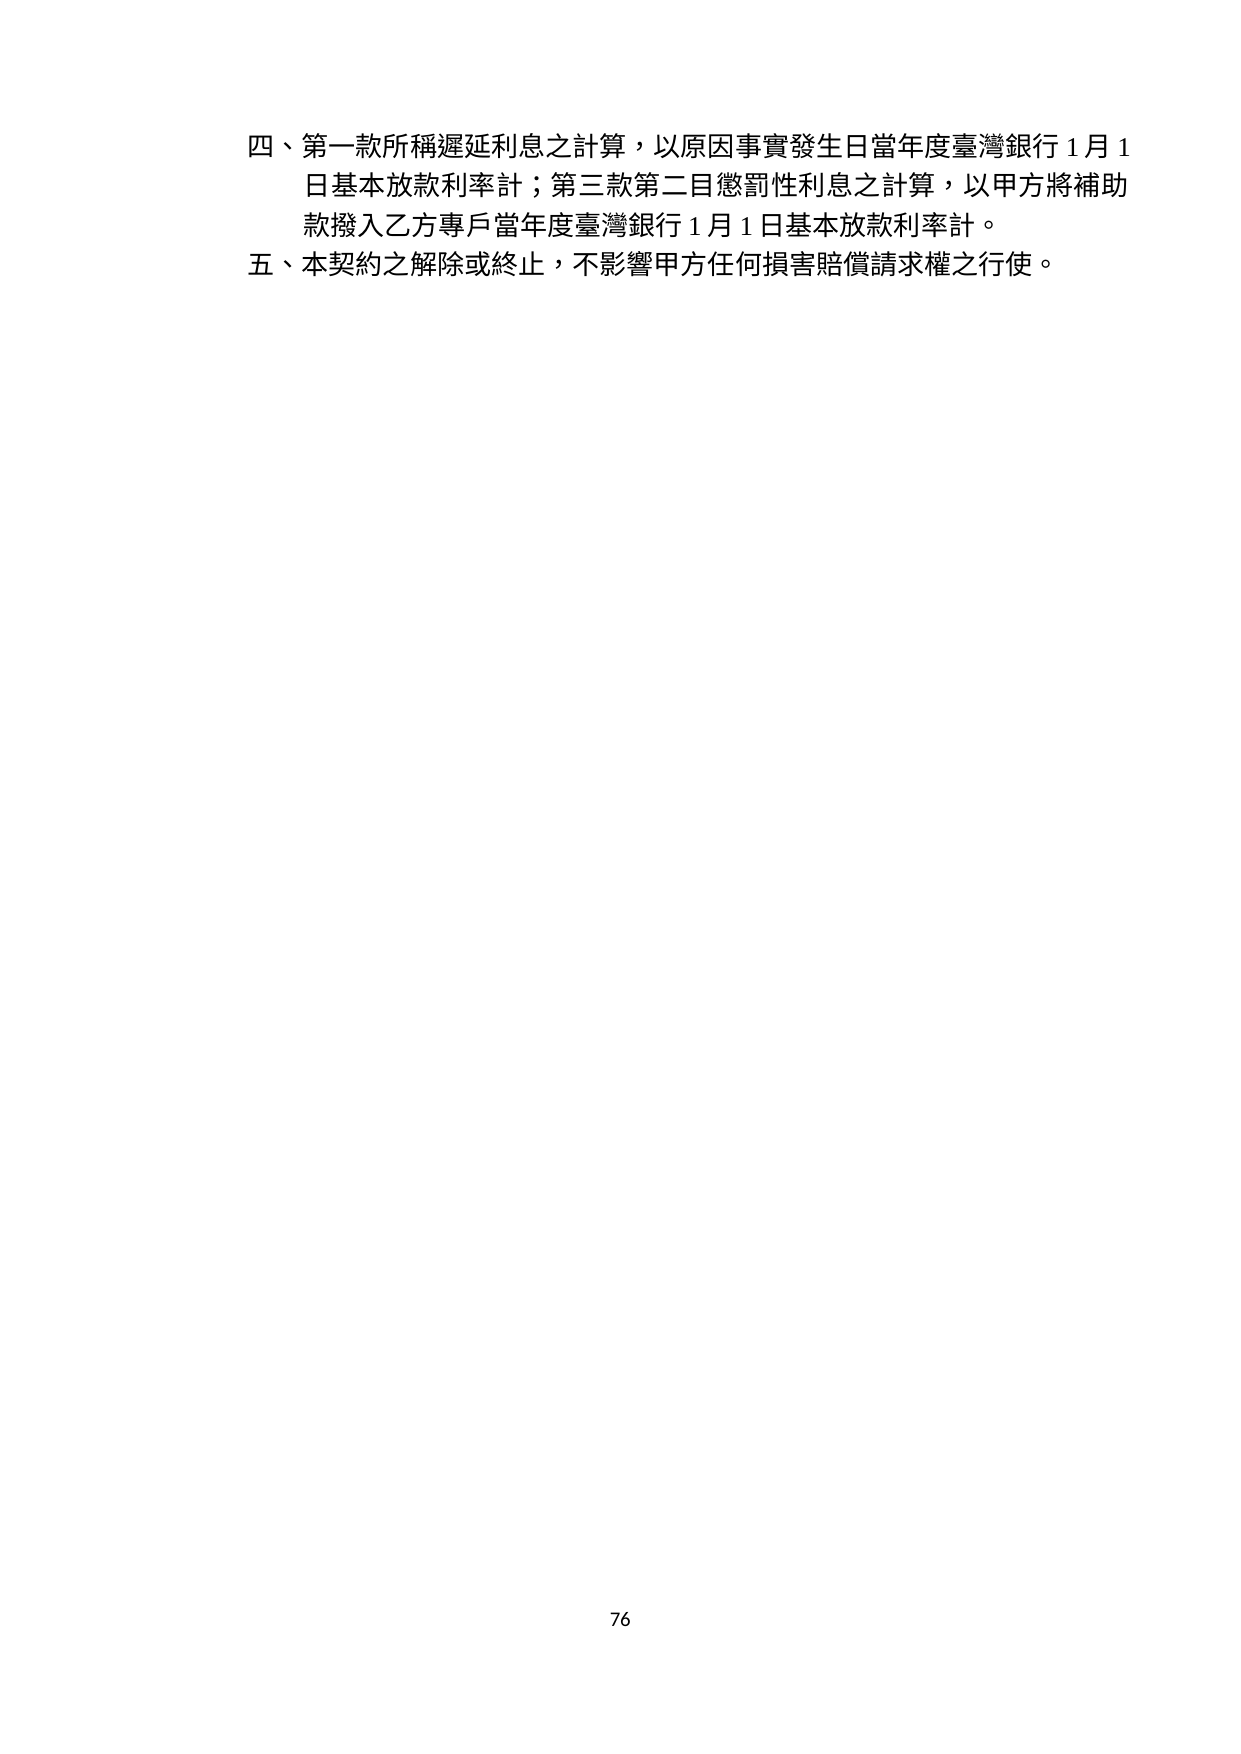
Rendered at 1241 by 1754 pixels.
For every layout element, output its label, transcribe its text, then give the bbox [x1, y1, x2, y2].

text 五、本契約之解除或終止，不影響甲方任何損害賠償請求權之行使。 [247, 243, 1131, 282]
text 四、第一款所稱遲延利息之計算，以原因事實發生日當年度臺灣銀行1月1日基本放款利率計；第三款第二目懲罰性利息之計算，以甲方將補助款撥入乙方專戶當年度臺灣銀行1月1日基本放款利率計。 [247, 125, 1131, 243]
